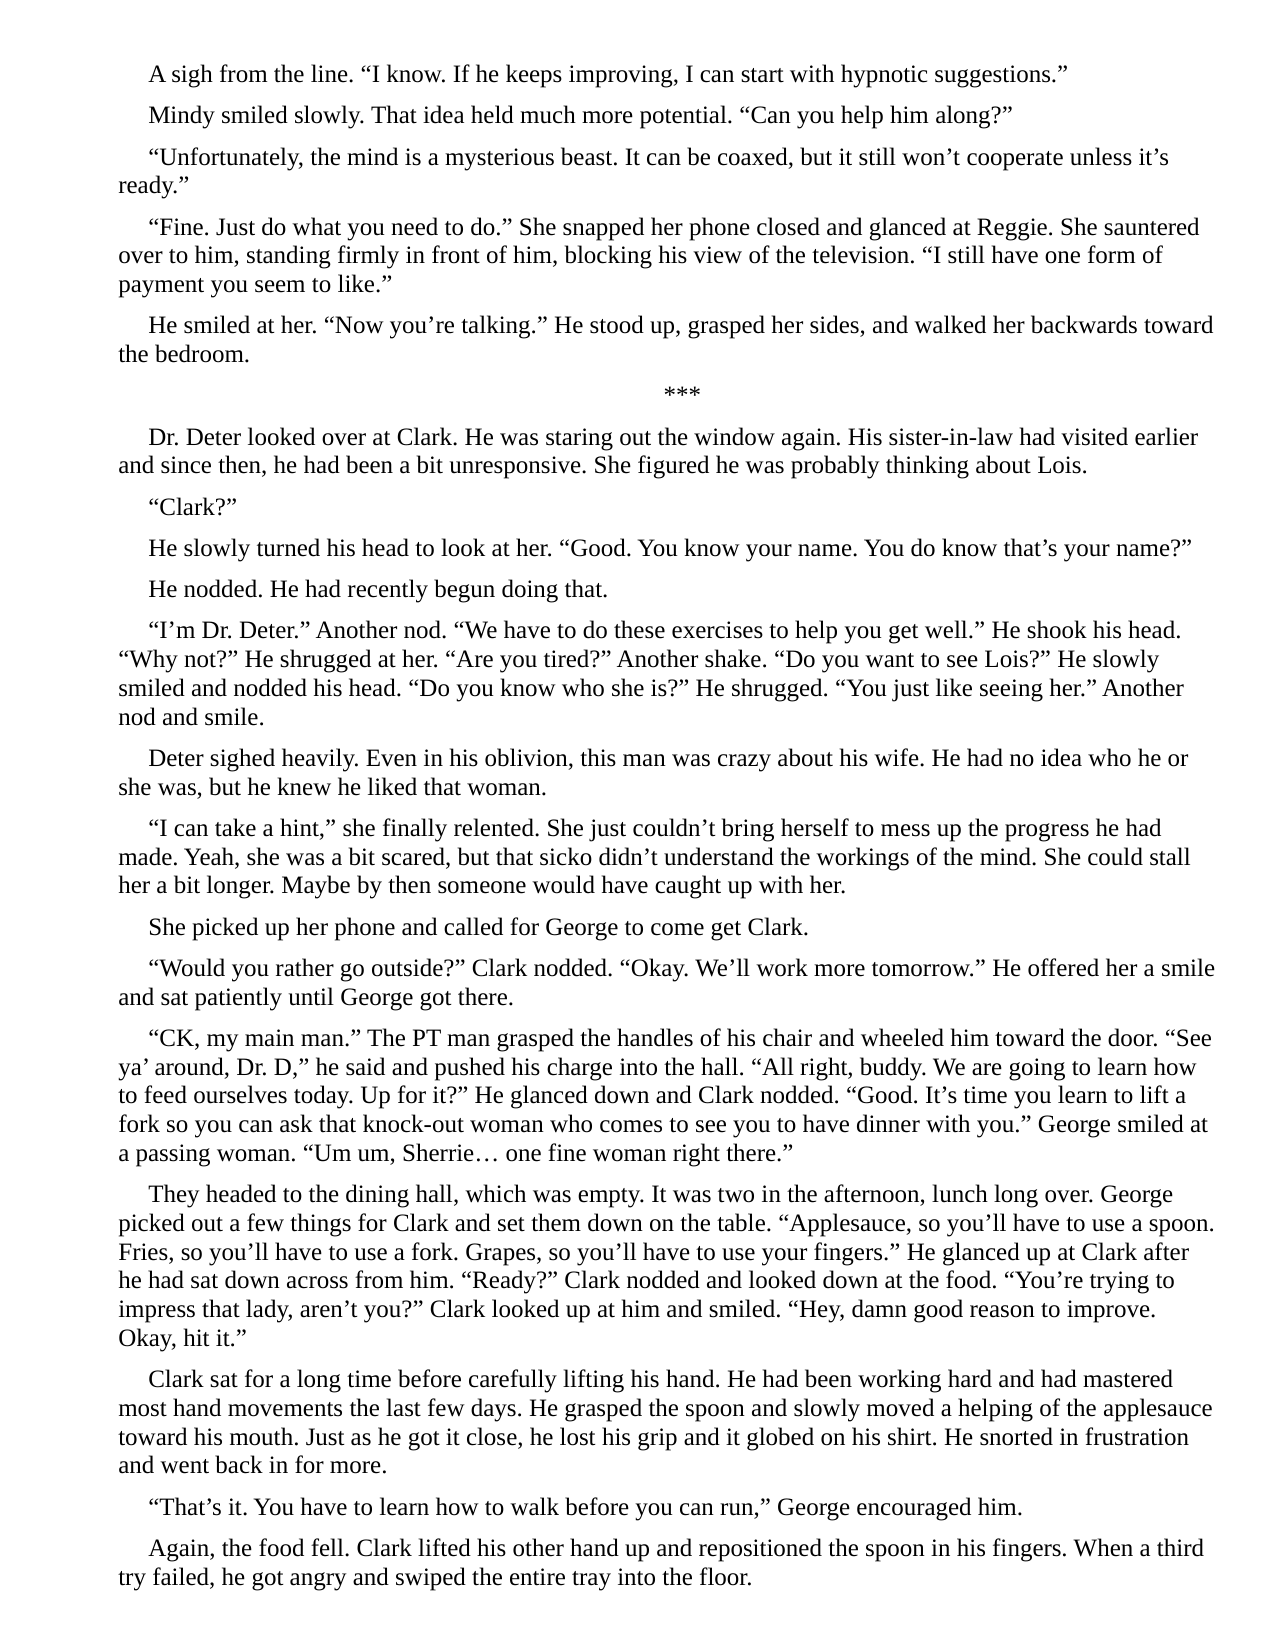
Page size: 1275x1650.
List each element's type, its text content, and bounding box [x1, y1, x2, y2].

text “Fine. Just do what you need to do.” She snapped her phone closed and glanced at Reggie. She sauntered over to him, standing firmly in front of him, blocking his view of the television. “I still have one form of payment you seem to like.” [118, 212, 1216, 298]
text He smiled at her. “Now you’re talking.” He stood up, grasped her sides, and walked her backwards toward the bedroom. [118, 310, 1216, 368]
text *** [118, 380, 1216, 409]
text “Unfortunately, the mind is a mysterious beast. It can be coaxed, but it still won’t cooperate unless it’s ready.” [118, 142, 1216, 199]
text Dr. Deter looked over at Clark. He was staring out the window again. His sister-in-law had visited earlier and since then, he had been a bit unresponsive. She figured he was probably thinking about Lois. [118, 422, 1216, 479]
text They headed to the dining hall, which was empty. It was two in the afternoon, lunch long over. George picked out a few things for Clark and set them down on the table. “Applesauce, so you’ll have to use a spoon. Fries, so you’ll have to use a fork. Grapes, so you’ll have to use your fingers.” He glanced up at Clark after he had sat down across from him. “Ready?” Clark nodded and looked down at the food. “You’re trying to impress that lady, aren’t you?” Clark looked up at him and smiled. “Hey, damn good reason to improve. Okay, hit it.” [118, 1179, 1216, 1352]
text “Would you rather go outside?” Clark nodded. “Okay. We’ll work more tomorrow.” He offered her a smile and sat patiently until George got there. [118, 953, 1216, 1010]
text “CK, my main man.” The PT man grasped the handles of his chair and wheeled him toward the door. “See ya’ around, Dr. D,” he said and pushed his charge into the hall. “All right, buddy. We are going to learn how to feed ourselves today. Up for it?” He glanced down and Clark nodded. “Good. It’s time you learn to lift a fork so you can ask that knock-out woman who comes to see you to have dinner with you.” George smiled at a passing woman. “Um um, Sherrie… one fine woman right there.” [118, 1023, 1216, 1167]
text He slowly turned his head to look at her. “Good. You know your name. You do know that’s your name?” [118, 533, 1216, 562]
text “That’s it. You have to learn how to walk before you can run,” George encouraged him. [118, 1492, 1216, 1520]
text Again, the food fell. Clark lifted his other hand up and repositioned the spoon in his fingers. When a third try failed, he got angry and swiped the entire tray into the floor. [118, 1533, 1216, 1590]
text Deter sighed heavily. Even in his oblivion, this man was crazy about his wife. He had no idea who he or she was, but he knew he liked that woman. [118, 743, 1216, 800]
text He nodded. He had recently begun doing that. [118, 574, 1216, 603]
text “I can take a hint,” she finally relented. She just couldn’t bring herself to mess up the progress he had made. Yeah, she was a bit scared, but that sicko didn’t understand the workings of the mind. She could stall her a bit longer. Maybe by then someone would have caught up with her. [118, 813, 1216, 899]
text A sigh from the line. “I know. If he keeps improving, I can start with hypnotic suggestions.” [118, 59, 1216, 88]
text “I’m Dr. Deter.” Another nod. “We have to do these exercises to help you get well.” He shook his head. “Why not?” He shrugged at her. “Are you tired?” Another shake. “Do you want to see Lois?” He slowly smiled and nodded his head. “Do you know who she is?” He shrugged. “You just like seeing her.” Another nod and smile. [118, 615, 1216, 730]
text Clark sat for a long time before carefully lifting his hand. He had been working hard and had mastered most hand movements the last few days. He grasped the spoon and slowly moved a helping of the applesauce toward his mouth. Just as he got it close, he lost his grip and it globed on his shirt. He snorted in frustration and went back in for more. [118, 1364, 1216, 1479]
text Mindy smiled slowly. That idea held much more potential. “Can you help him along?” [118, 100, 1216, 129]
text She picked up her phone and called for George to come get Clark. [118, 912, 1216, 940]
text “Clark?” [118, 492, 1216, 520]
